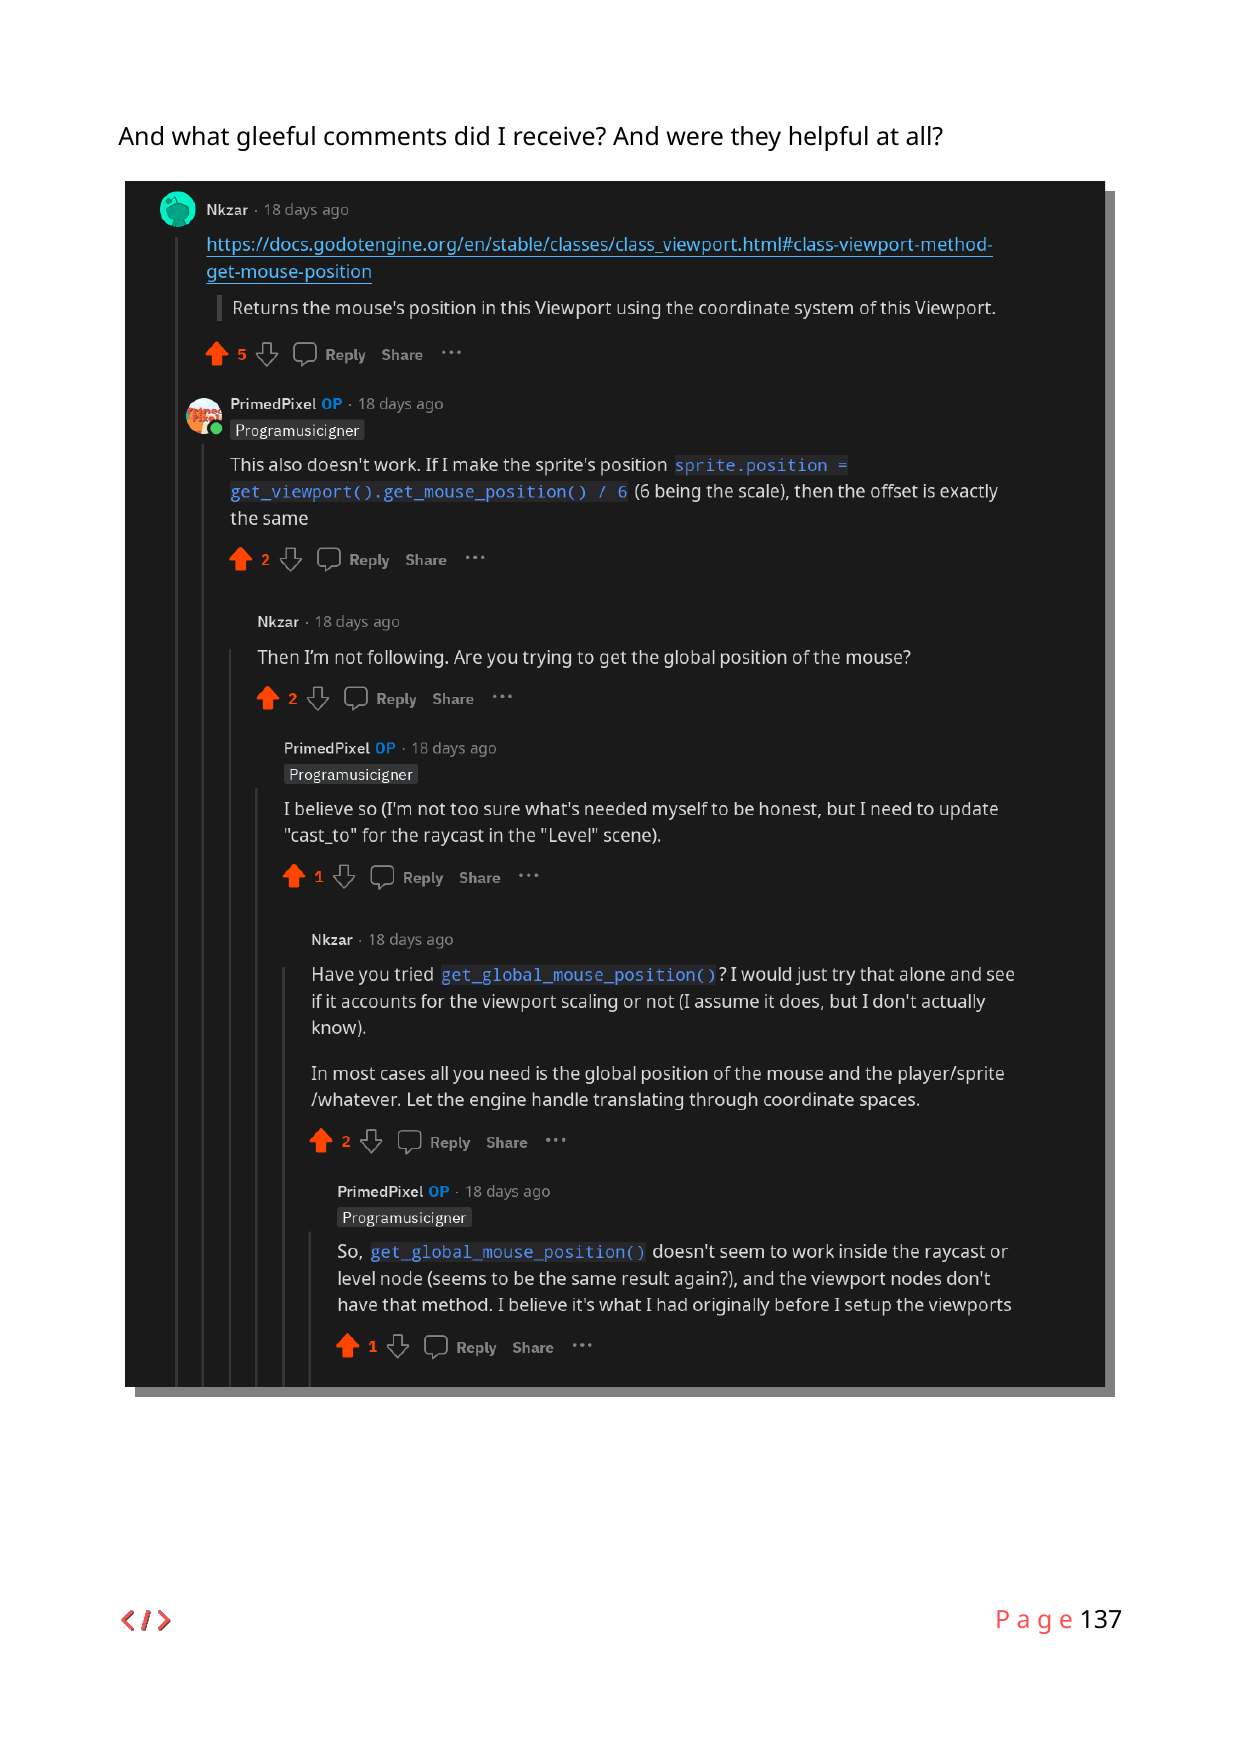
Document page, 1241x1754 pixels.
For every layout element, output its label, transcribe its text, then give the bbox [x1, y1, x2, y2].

picture [125, 1112, 624, 1257]
picture [116, 1591, 175, 1649]
text And what gleeful comments did I receive? And were they helpful at all? [118, 118, 1122, 152]
